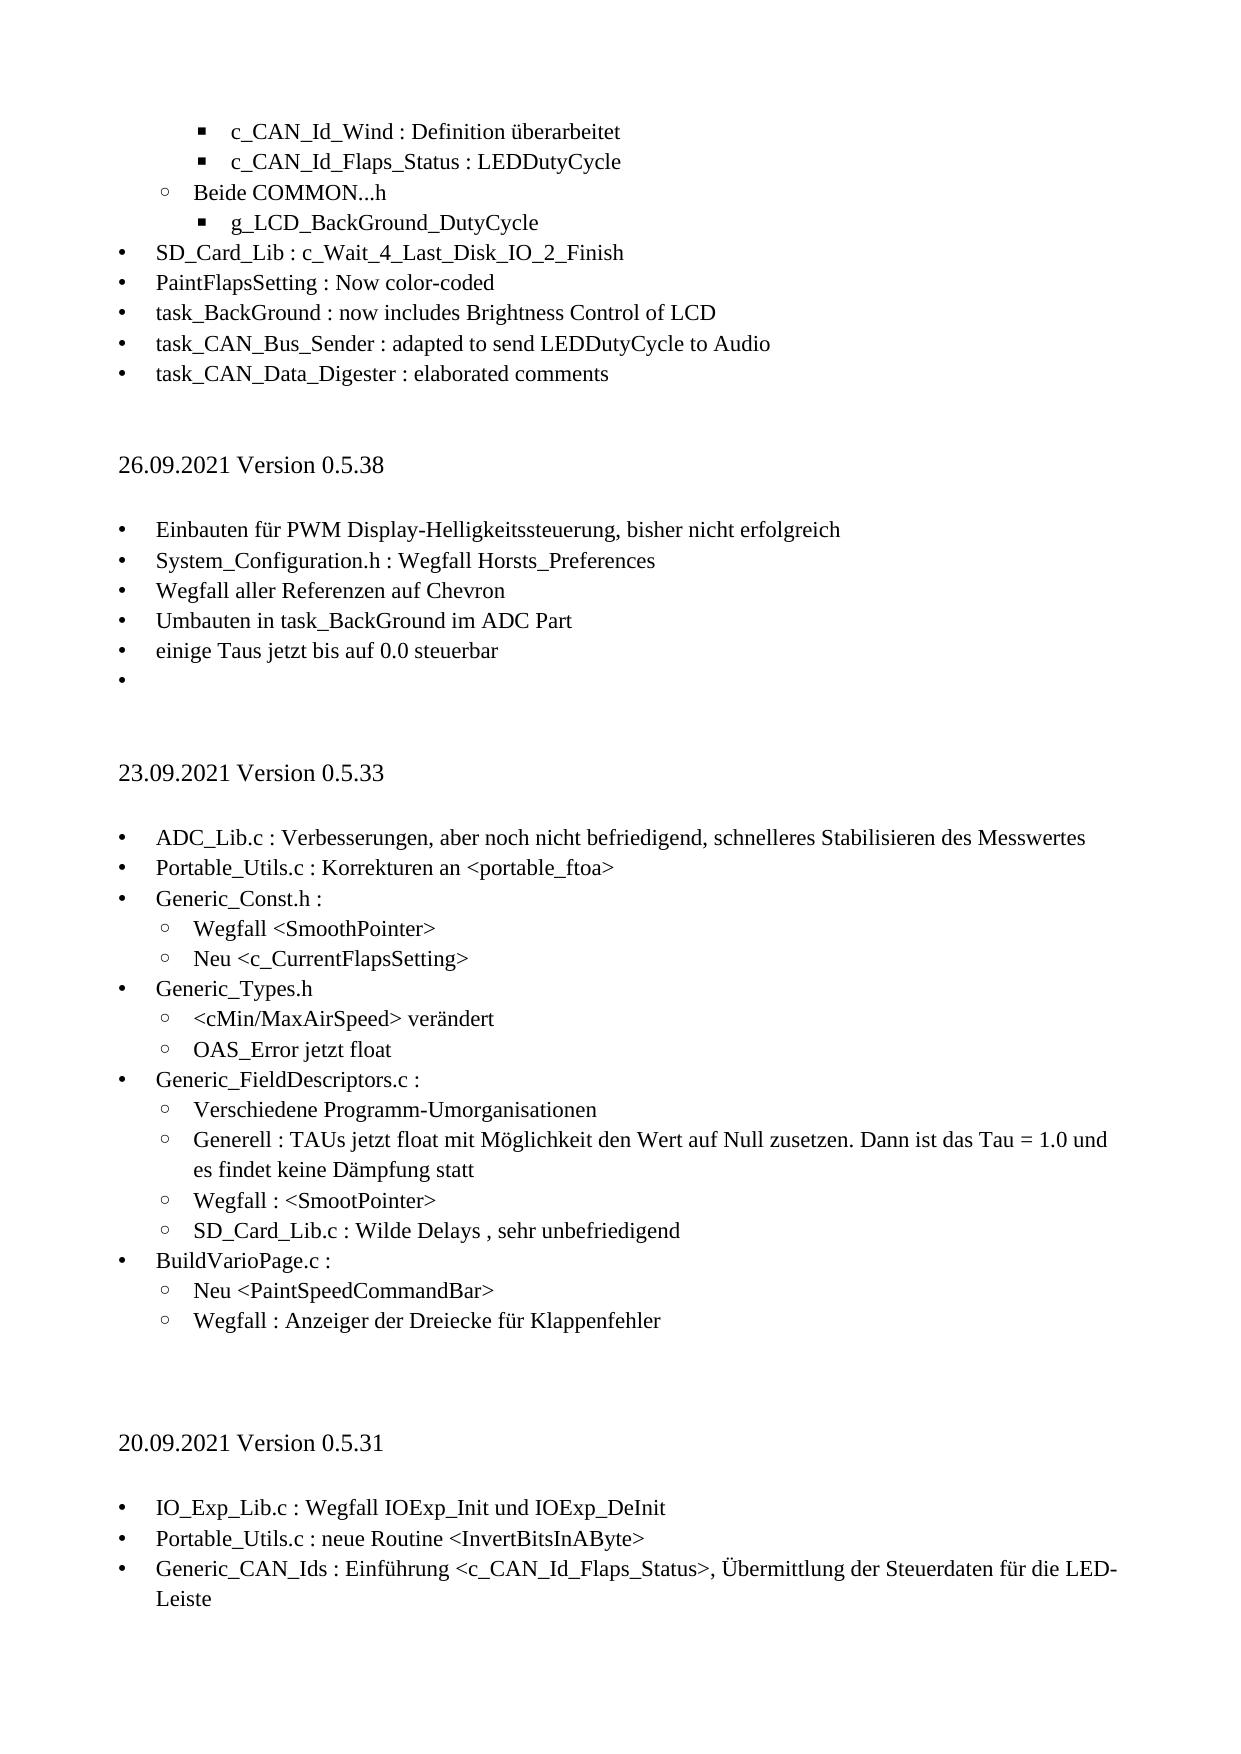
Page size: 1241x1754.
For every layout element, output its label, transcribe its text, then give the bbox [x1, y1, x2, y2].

text 26.09.2021 Version 0.5.38 [118, 450, 1122, 479]
list Verschiedene Programm-Umorganisationen [156, 1096, 1122, 1122]
list Neu <c_CurrentFlapsSetting> [156, 945, 1122, 971]
list Wegfall : <SmootPointer> [156, 1187, 1122, 1213]
list Generic_Const.h : [118, 884, 1122, 911]
list c_CAN_Id_Wind : Definition überarbeitet [193, 118, 1122, 144]
list PaintFlapsSetting : Now color-coded [118, 269, 1122, 296]
list Neu <PaintSpeedCommandBar> [156, 1277, 1122, 1304]
list <cMin/MaxAirSpeed> verändert [156, 1005, 1122, 1032]
list Portable_Utils.c : Korrekturen an <portable_ftoa> [118, 854, 1122, 881]
list IO_Exp_Lib.c : Wegfall IOExp_Init und IOExp_DeInit [118, 1494, 1122, 1521]
list Umbauten in task_BackGround im ADC Part [118, 607, 1122, 633]
list SD_Card_Lib.c : Wilde Delays , sehr unbefriedigend [156, 1217, 1122, 1243]
list Generic_Types.h [118, 975, 1122, 1002]
list task_CAN_Bus_Sender : adapted to send LEDDutyCycle to Audio [118, 329, 1122, 356]
list c_CAN_Id_Flaps_Status : LEDDutyCycle [193, 148, 1122, 175]
list Generic_CAN_Ids : Einführung <c_CAN_Id_Flaps_Status>, Übermittlung der Steuerdaten für die LED-Leiste [118, 1555, 1122, 1611]
list Einbauten für PWM Display-Helligkeitssteuerung, bisher nicht erfolgreich [118, 516, 1122, 543]
list einige Taus jetzt bis auf 0.0 steuerbar [118, 637, 1122, 664]
list Wegfall : Anzeiger der Dreiecke für Klappenfehler [156, 1307, 1122, 1334]
list System_Configuration.h : Wegfall Horsts_Preferences [118, 547, 1122, 573]
list task_BackGround : now includes Brightness Control of LCD [118, 299, 1122, 326]
list task_CAN_Data_Digester : elaborated comments [118, 360, 1122, 386]
list SD_Card_Lib : c_Wait_4_Last_Disk_IO_2_Finish [118, 239, 1122, 265]
text 23.09.2021 Version 0.5.33 [118, 758, 1122, 787]
list Wegfall aller Referenzen auf Chevron [118, 577, 1122, 603]
list Wegfall <SmoothPointer> [156, 915, 1122, 941]
text 20.09.2021 Version 0.5.31 [118, 1428, 1122, 1457]
list ADC_Lib.c : Verbesserungen, aber noch nicht befriedigend, schnelleres Stabilisieren des Messwertes [118, 824, 1122, 851]
list Generell : TAUs jetzt float mit Möglichkeit den Wert auf Null zusetzen. Dann ist das Tau = 1.0 und es findet keine Dämpfung statt [156, 1126, 1122, 1183]
list BuildVarioPage.c : [118, 1247, 1122, 1273]
list Beide COMMON...h [156, 178, 1122, 205]
list Portable_Utils.c : neue Routine <InvertBitsInAByte> [118, 1524, 1122, 1551]
list OAS_Error jetzt float [156, 1036, 1122, 1062]
list g_LCD_BackGround_DutyCycle [193, 209, 1122, 235]
list Generic_FieldDescriptors.c : [118, 1066, 1122, 1092]
